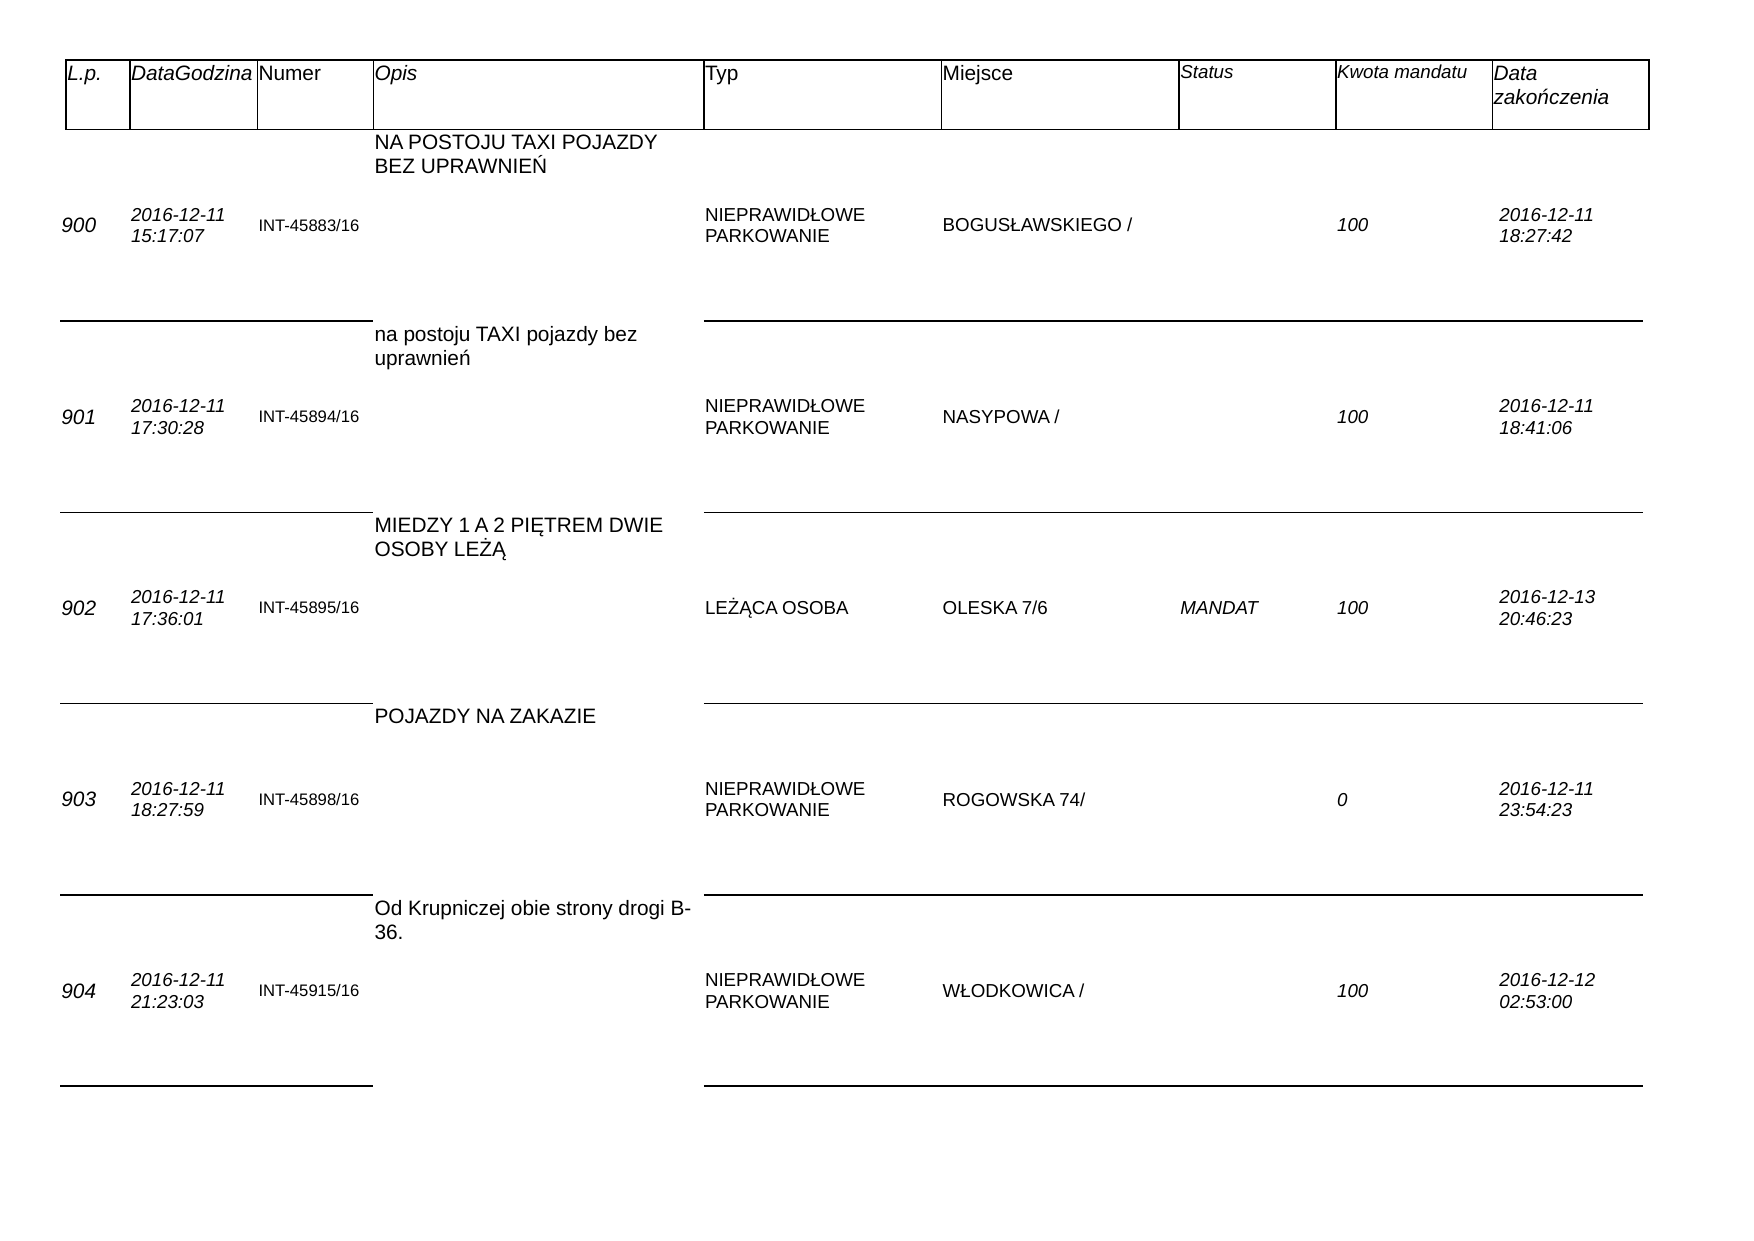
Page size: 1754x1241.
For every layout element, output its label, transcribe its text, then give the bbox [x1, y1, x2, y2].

table_cell INT-45915/16 [257, 896, 373, 1085]
table_header Typ [705, 61, 941, 129]
table_cell 2016-12-11 17:30:28 [130, 322, 257, 511]
table_cell NA POSTOJU TAXI POJAZDY BEZ UPRAWNIEŃ [373, 130, 704, 320]
table_cell na postoju TAXI pojazdy bez uprawnień [373, 320, 704, 511]
table_cell [1643, 894, 1649, 1085]
table_cell [1643, 511, 1649, 703]
table_cell [1643, 130, 1649, 320]
table_header Opis [374, 61, 703, 129]
table_cell INT-45883/16 [257, 130, 373, 320]
table_cell 2016-12-11 15:17:07 [130, 130, 257, 320]
table_cell [1179, 322, 1336, 511]
table_cell 2016-12-11 18:41:06 [1498, 322, 1643, 511]
table_cell 902 [60, 513, 130, 703]
table_cell 900 [60, 129, 130, 320]
table_cell [1179, 130, 1336, 320]
table_cell 100 [1336, 513, 1498, 703]
table_cell [1179, 704, 1336, 894]
table_cell 2016-12-11 21:23:03 [130, 896, 257, 1085]
table_cell 2016-12-11 18:27:42 [1498, 130, 1643, 320]
table_cell WŁODKOWICA / [941, 896, 1179, 1085]
table_cell INT-45898/16 [257, 704, 373, 894]
table_cell INT-45894/16 [257, 322, 373, 511]
table_cell Od Krupniczej obie strony drogi B-36. [373, 894, 704, 1085]
table_cell 901 [60, 322, 130, 511]
table_cell [1179, 896, 1336, 1085]
table_header DataGodzina [131, 61, 257, 129]
table_cell OLESKA 7/6 [941, 513, 1179, 703]
table_header Kwota mandatu [1337, 61, 1492, 129]
table_cell [1643, 703, 1649, 894]
table_header [60, 59, 65, 129]
table_cell 100 [1336, 322, 1498, 511]
table_header Numer [258, 61, 373, 129]
table_cell NASYPOWA / [941, 322, 1179, 511]
table_cell 2016-12-11 23:54:23 [1498, 704, 1643, 894]
table_cell NIEPRAWIDŁOWE PARKOWANIE [704, 322, 941, 511]
table_cell 2016-12-11 17:36:01 [130, 513, 257, 703]
table_cell NIEPRAWIDŁOWE PARKOWANIE [704, 130, 941, 320]
table_cell INT-45895/16 [257, 513, 373, 703]
table_cell 904 [60, 896, 130, 1085]
table_header Miejsce [942, 61, 1178, 129]
table_header Data zakończenia [1493, 61, 1648, 129]
table_cell NIEPRAWIDŁOWE PARKOWANIE [704, 704, 941, 894]
table_cell 903 [60, 704, 130, 894]
table_header Status [1180, 61, 1335, 129]
table_cell 100 [1336, 130, 1498, 320]
table_cell MIEDZY 1 A 2 PIĘTREM DWIE OSOBY LEŻĄ [373, 511, 704, 703]
table_cell 100 [1336, 896, 1498, 1085]
table_cell BOGUSŁAWSKIEGO / [941, 130, 1179, 320]
table_cell 2016-12-11 18:27:59 [130, 704, 257, 894]
table_cell MANDAT [1179, 513, 1336, 703]
table_header L.p. [67, 61, 129, 129]
table_cell POJAZDY NA ZAKAZIE [373, 703, 704, 894]
table_cell NIEPRAWIDŁOWE PARKOWANIE [704, 896, 941, 1085]
table_cell [1643, 320, 1649, 511]
table_cell ROGOWSKA 74/ [941, 704, 1179, 894]
table_cell LEŻĄCA OSOBA [704, 513, 941, 703]
table_cell 2016-12-13 20:46:23 [1498, 513, 1643, 703]
table_cell 0 [1336, 704, 1498, 894]
table_cell 2016-12-12 02:53:00 [1498, 896, 1643, 1085]
